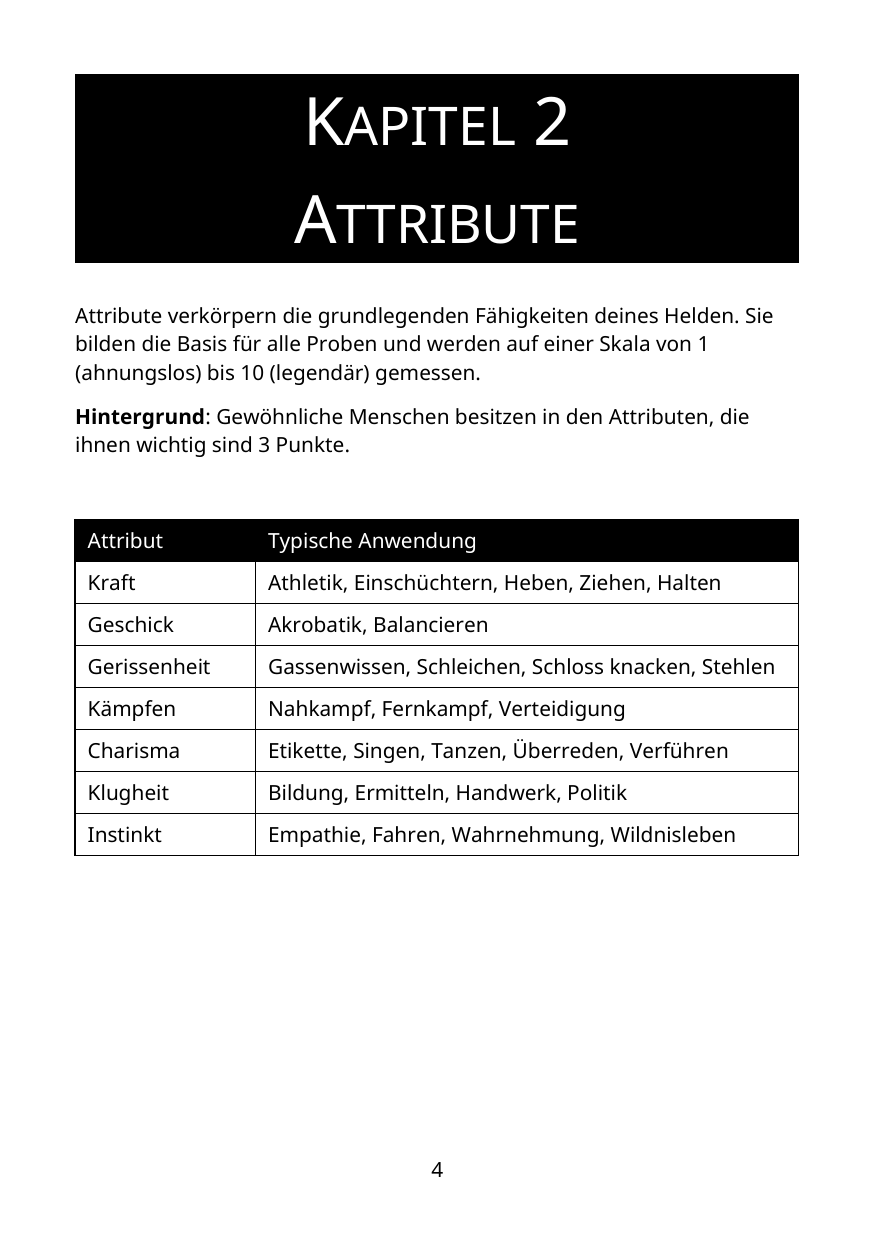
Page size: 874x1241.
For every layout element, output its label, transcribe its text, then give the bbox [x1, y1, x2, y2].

text : Gewöhnliche Menschen besitzen in den Attributen, die ihnen wichtig sind 3 Punkte. [75, 402, 799, 459]
subtitle Attribute [75, 172, 799, 263]
text Hintergrund [75, 402, 205, 431]
table_cell Etikette, Singen, Tanzen, Überreden, Verführen [256, 730, 798, 771]
table_cell Kämpfen [76, 688, 255, 728]
table_cell Instinkt [76, 814, 255, 854]
table_cell Geschick [76, 604, 255, 644]
table_cell Athletik, Einschüchtern, Heben, Ziehen, Halten [256, 562, 798, 603]
table_cell Empathie, Fahren, Wahrnehmung, Wildnisleben [256, 814, 798, 854]
text Attribute verkörpern die grundlegenden Fähigkeiten deines Helden. Sie bilden die Basis für alle Proben und werden auf einer Skala von 1 (ahnungslos) bis 10 (legendär) gemessen. [75, 301, 799, 386]
table_cell Bildung, Ermitteln, Handwerk, Politik [256, 772, 798, 812]
table_header Typische Anwendung [256, 520, 798, 561]
table_header Attribut [76, 520, 255, 561]
table_cell Charisma [76, 730, 255, 771]
table_cell Akrobatik, Balancieren [256, 604, 798, 644]
subtitle Kapitel 2 [75, 74, 799, 165]
table_cell Gassenwissen, Schleichen, Schloss knacken, Stehlen [256, 646, 798, 687]
table_cell Kraft [76, 562, 255, 603]
table_cell Nahkampf, Fernkampf, Verteidigung [256, 688, 798, 728]
table_cell Klugheit [76, 772, 255, 812]
table_cell Gerissenheit [76, 646, 255, 687]
